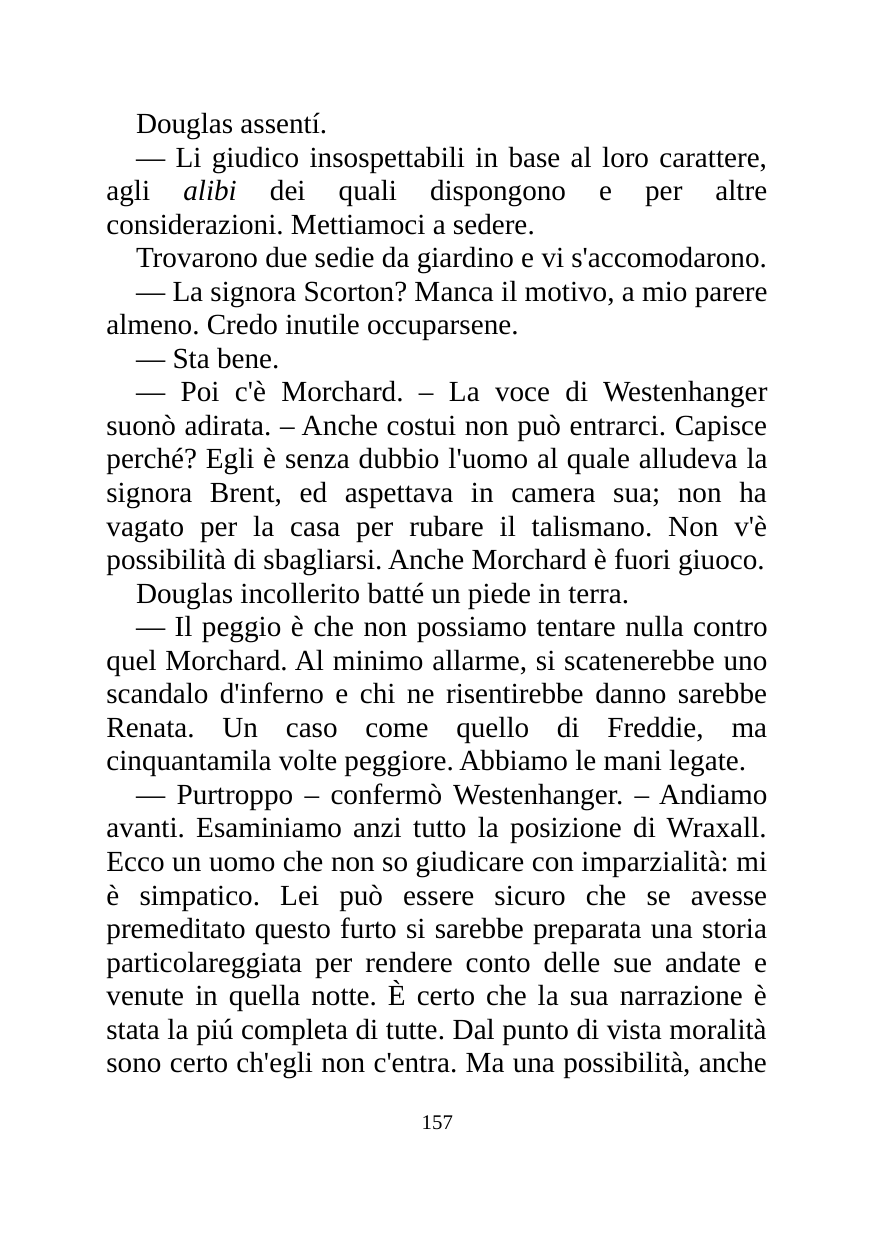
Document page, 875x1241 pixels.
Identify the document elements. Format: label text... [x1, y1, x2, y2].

text — Poi c'è Morchard. – La voce di Westenhanger suonò adirata. – Anche costui non può entrarci. Capisce perché? Egli è senza dubbio l'uomo al quale alludeva la signora Brent, ed aspettava in camera sua; non ha vagato per la casa per rubare il talismano. Non v'è possibilità di sbagliarsi. Anche Morchard è fuori giuoco. [106, 374, 768, 576]
text — La signora Scorton? Manca il motivo, a mio parere almeno. Credo inutile occuparsene. [106, 274, 768, 341]
text Douglas incollerito batté un piede in terra. [106, 576, 768, 609]
text Trovarono due sedie da giardino e vi s'accomodarono. [106, 240, 768, 274]
text Douglas assentí. [106, 106, 768, 140]
text — Il peggio è che non possiamo tentare nulla contro quel Morchard. Al minimo allarme, si scatenerebbe uno scandalo d'inferno e chi ne risentirebbe danno sarebbe Renata. Un caso come quello di Freddie, ma cinquantamila volte peggiore. Abbiamo le mani legate. [106, 609, 768, 777]
text — Sta bene. [106, 341, 768, 374]
text — Purtroppo – confermò Westenhanger. – Andiamo avanti. Esaminiamo anzi tutto la posizione di Wraxall. Ecco un uomo che non so giudicare con imparzialità: mi è simpatico. Lei può essere sicuro che se avesse premeditato questo furto si sarebbe preparata una storia particolareggiata per rendere conto delle sue andate e venute in quella notte. È certo che la sua narrazione è stata la piú completa di tutte. Dal punto di vista moralità sono certo ch'egli non c'entra. Ma una possibilità, anche [106, 777, 768, 1079]
text — Li giudico insospettabili in base al loro carattere, agli alibi dei quali dispongono e per altre considerazioni. Mettiamoci a sedere. [106, 140, 768, 240]
